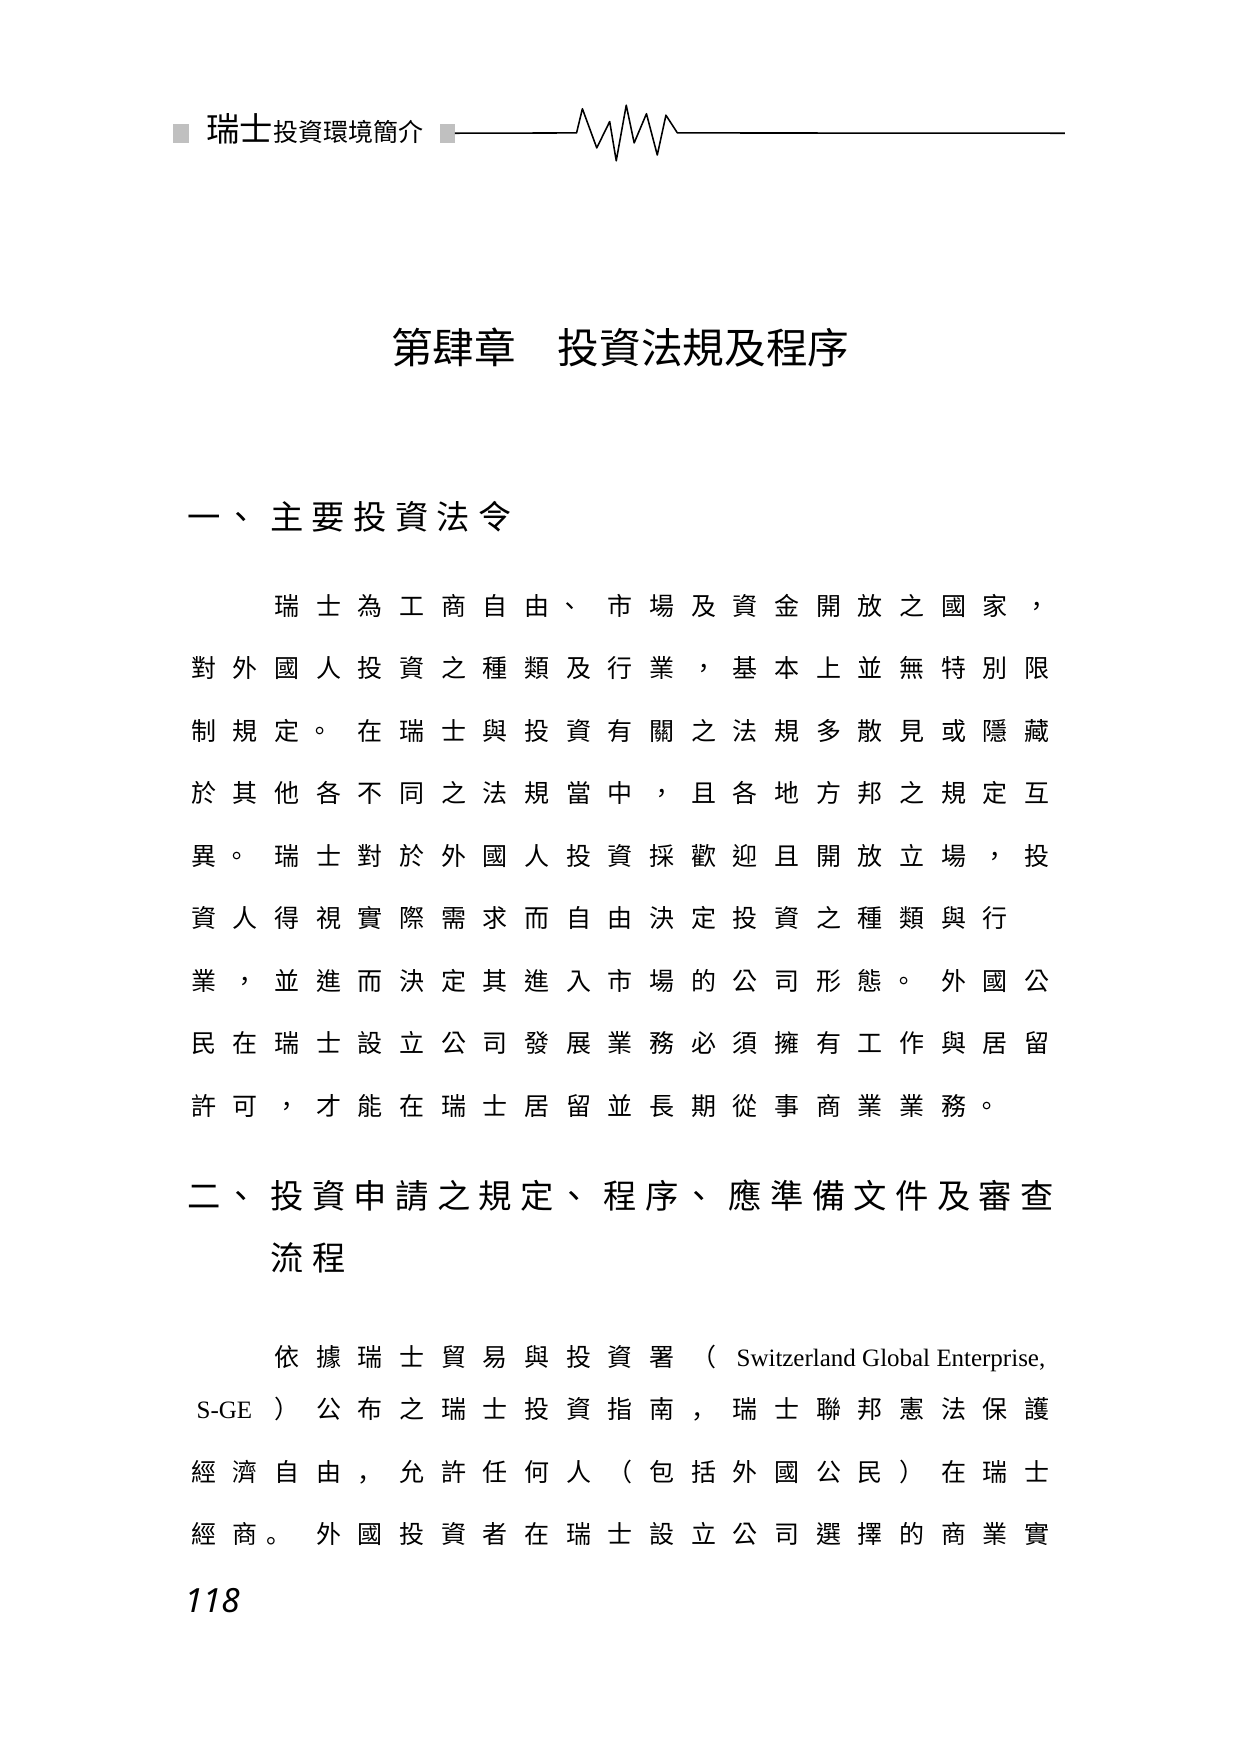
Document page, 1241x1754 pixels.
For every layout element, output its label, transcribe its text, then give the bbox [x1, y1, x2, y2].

text 瑞士為工商自由、市場及資金開放之國家，對外國人投資之種類及行業，基本上並無特別限制規定。在瑞士與投資有關之法規多散見或隱藏於其他各不同之法規當中，且各地方邦之規定互異。瑞士對於外國人投資採歡迎且開放立場，投資人得視實際需求而自由決定投資之種類與行業，並進而決定其進入市場的公司形態。外國公民在瑞士設立公司發展業務必須擁有工作與居留許可，才能在瑞士居留並長期從事商業業務。 [183, 563, 1058, 1125]
text 第肆章 投資法規及程序 [183, 304, 1058, 366]
text 依據瑞士貿易與投資署（Switzerland Global Enterprise, S-GE）公布之瑞士投資指南，瑞士聯邦憲法保護經濟自由，允許任何人（包括外國公民）在瑞士經商。外國投資者在瑞士設立公司選擇的商業實 [183, 1304, 1058, 1554]
text 二、投資申請之規定、程序、應準備文件及審查流程 [183, 1152, 1058, 1277]
text 一、主要投資法令 [183, 473, 1058, 536]
